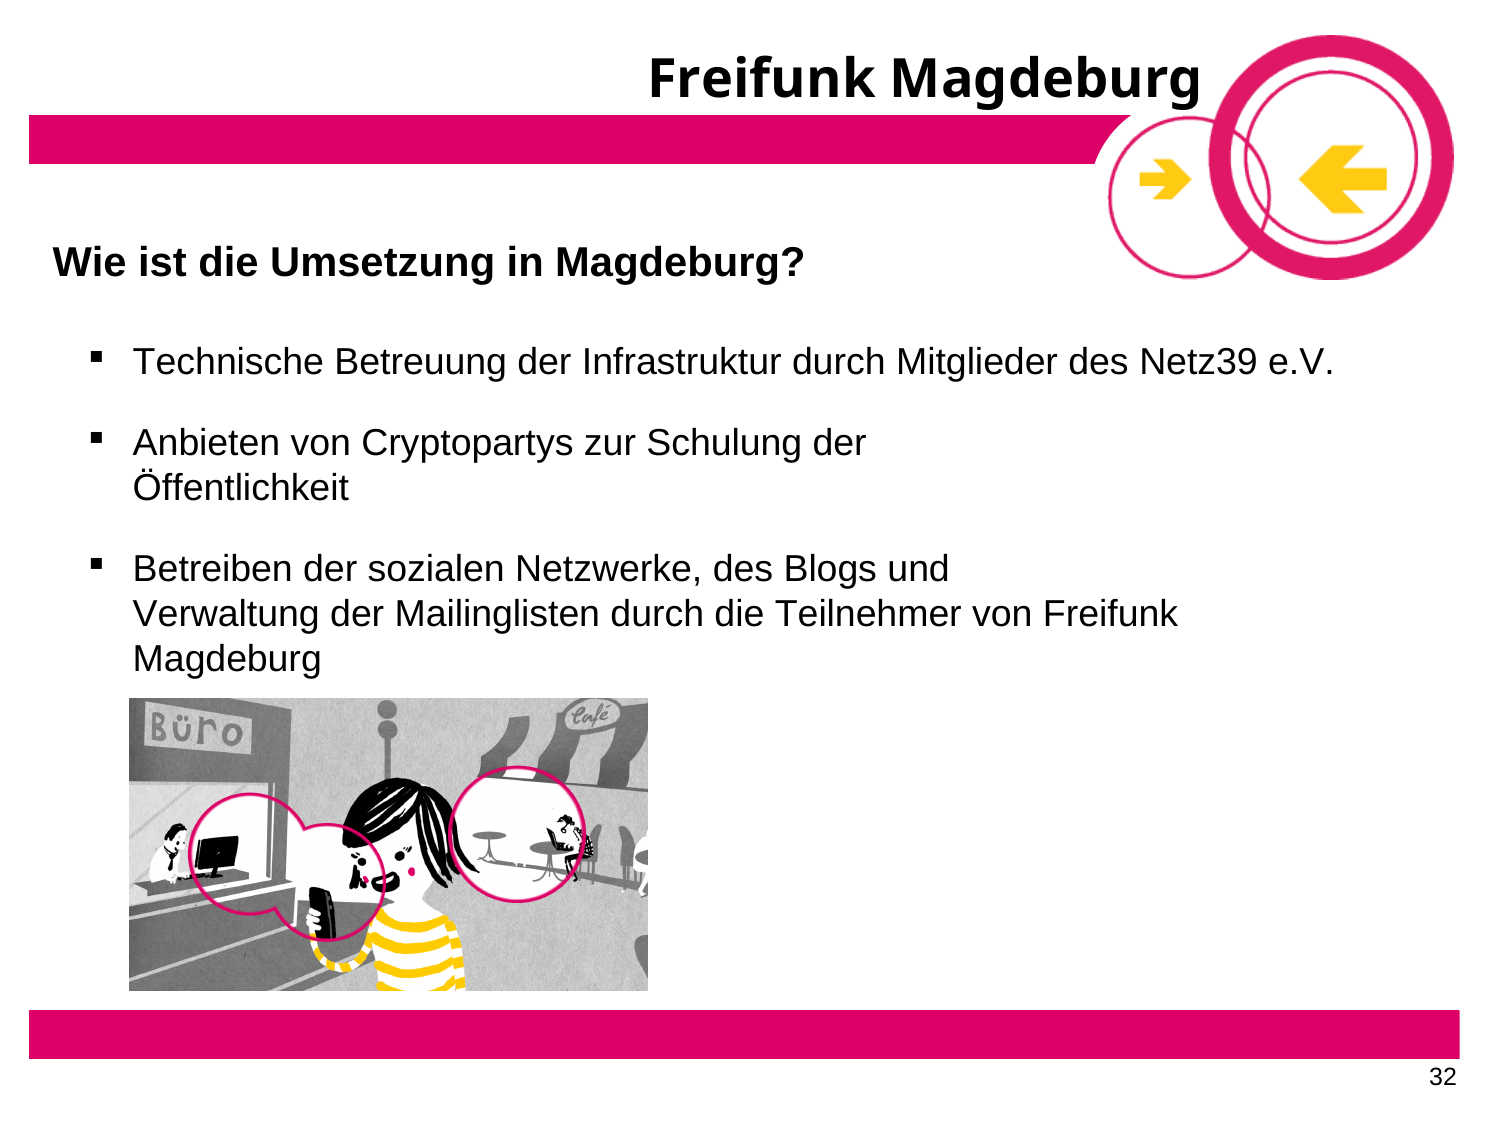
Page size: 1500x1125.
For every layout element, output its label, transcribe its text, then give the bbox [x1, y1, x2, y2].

picture [129, 698, 648, 991]
picture [1107, 35, 1454, 280]
text_box Wie ist die Umsetzung in Magdeburg? [52, 235, 1045, 395]
text_box Technische Betreuung der Infrastruktur durch Mitglieder des Netz39 e.V. Anbieten von Cryptopartys zur Schulung der Öffentlichkeit Betreiben der sozialen Netzwerke, des Blogs und Verwaltung der Mailinglisten durch die Teilnehmer von Freifunk Magdeburg [58, 337, 1376, 976]
